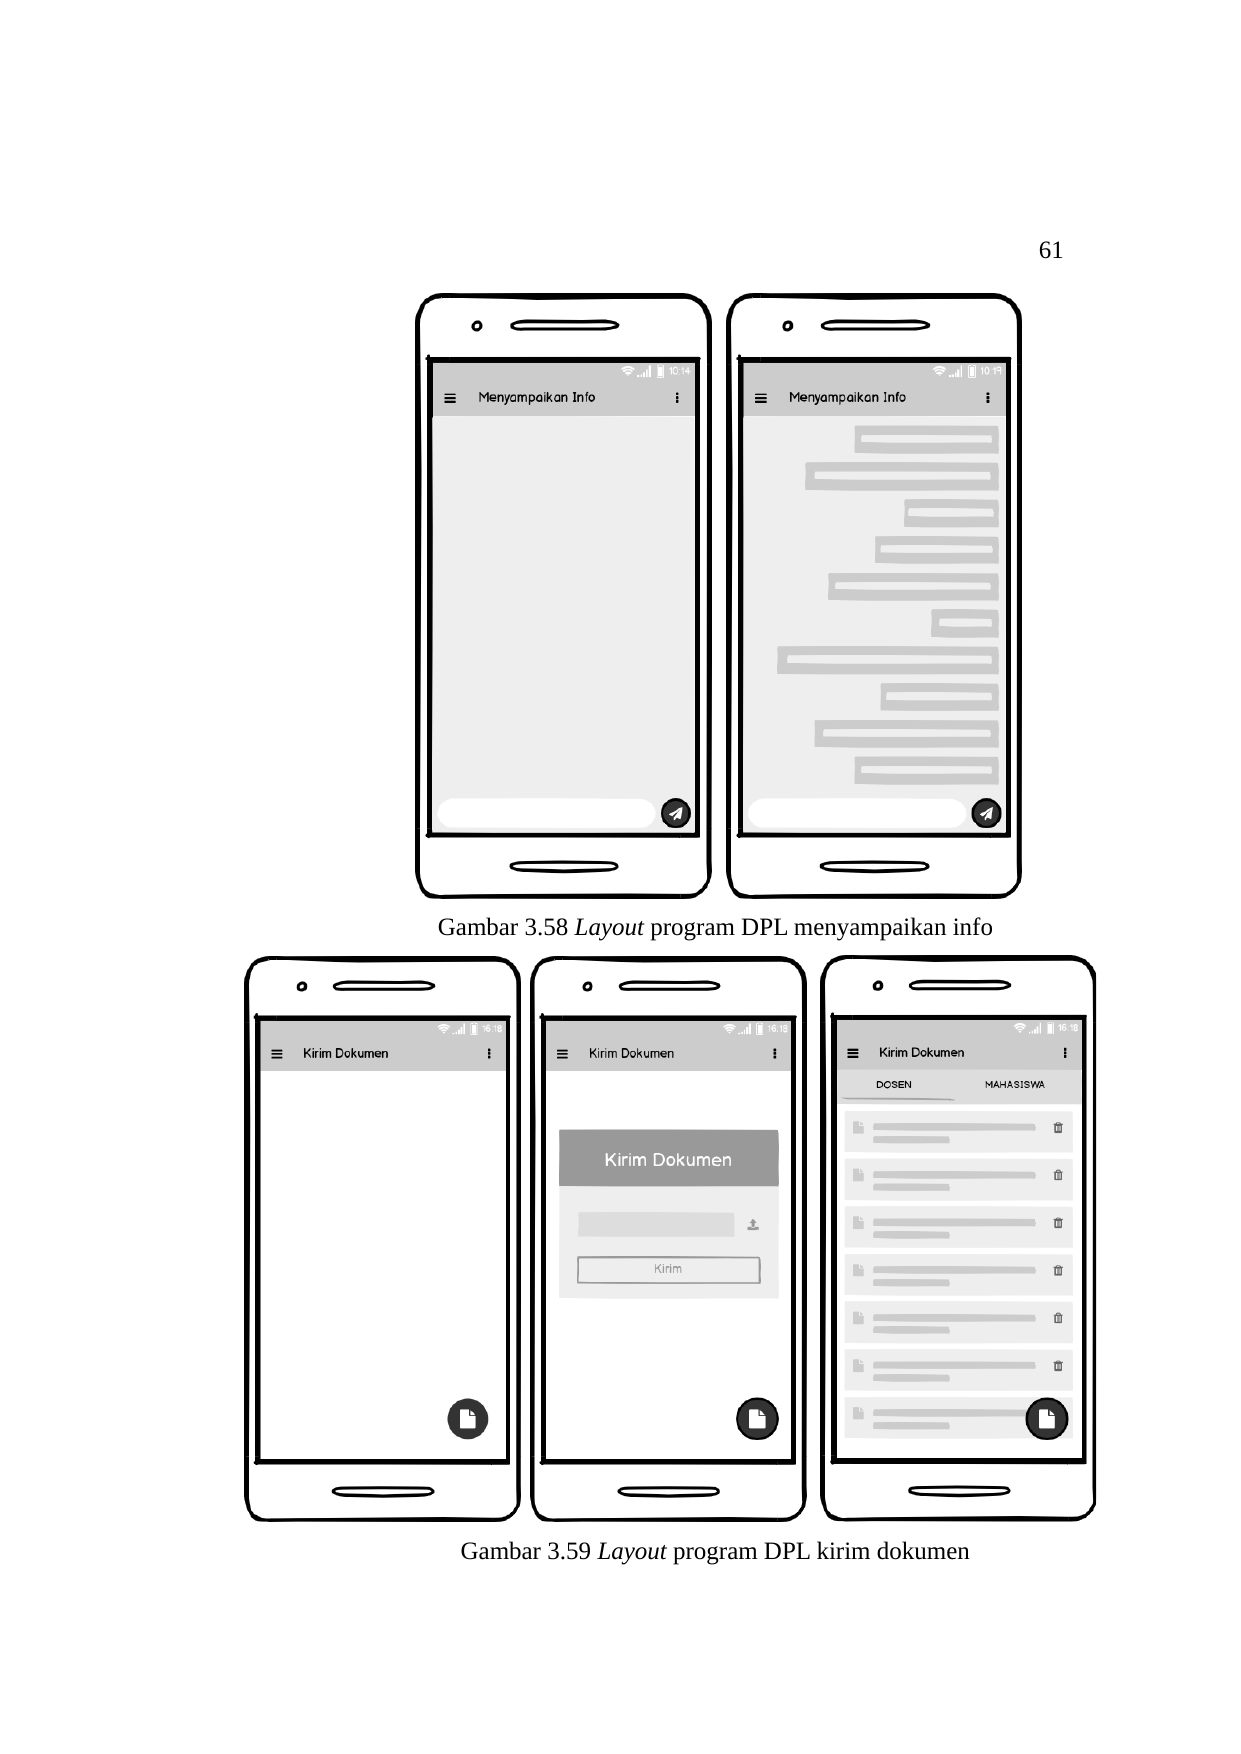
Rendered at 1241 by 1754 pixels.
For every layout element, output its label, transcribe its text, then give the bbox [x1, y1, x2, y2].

picture [414, 293, 1022, 899]
text Gambar 3.59 Layout program DPL kirim dokumen [367, 1522, 1063, 1565]
picture [243, 955, 1097, 1522]
text Gambar 3.58 Layout program DPL menyampaikan info [367, 899, 1063, 941]
